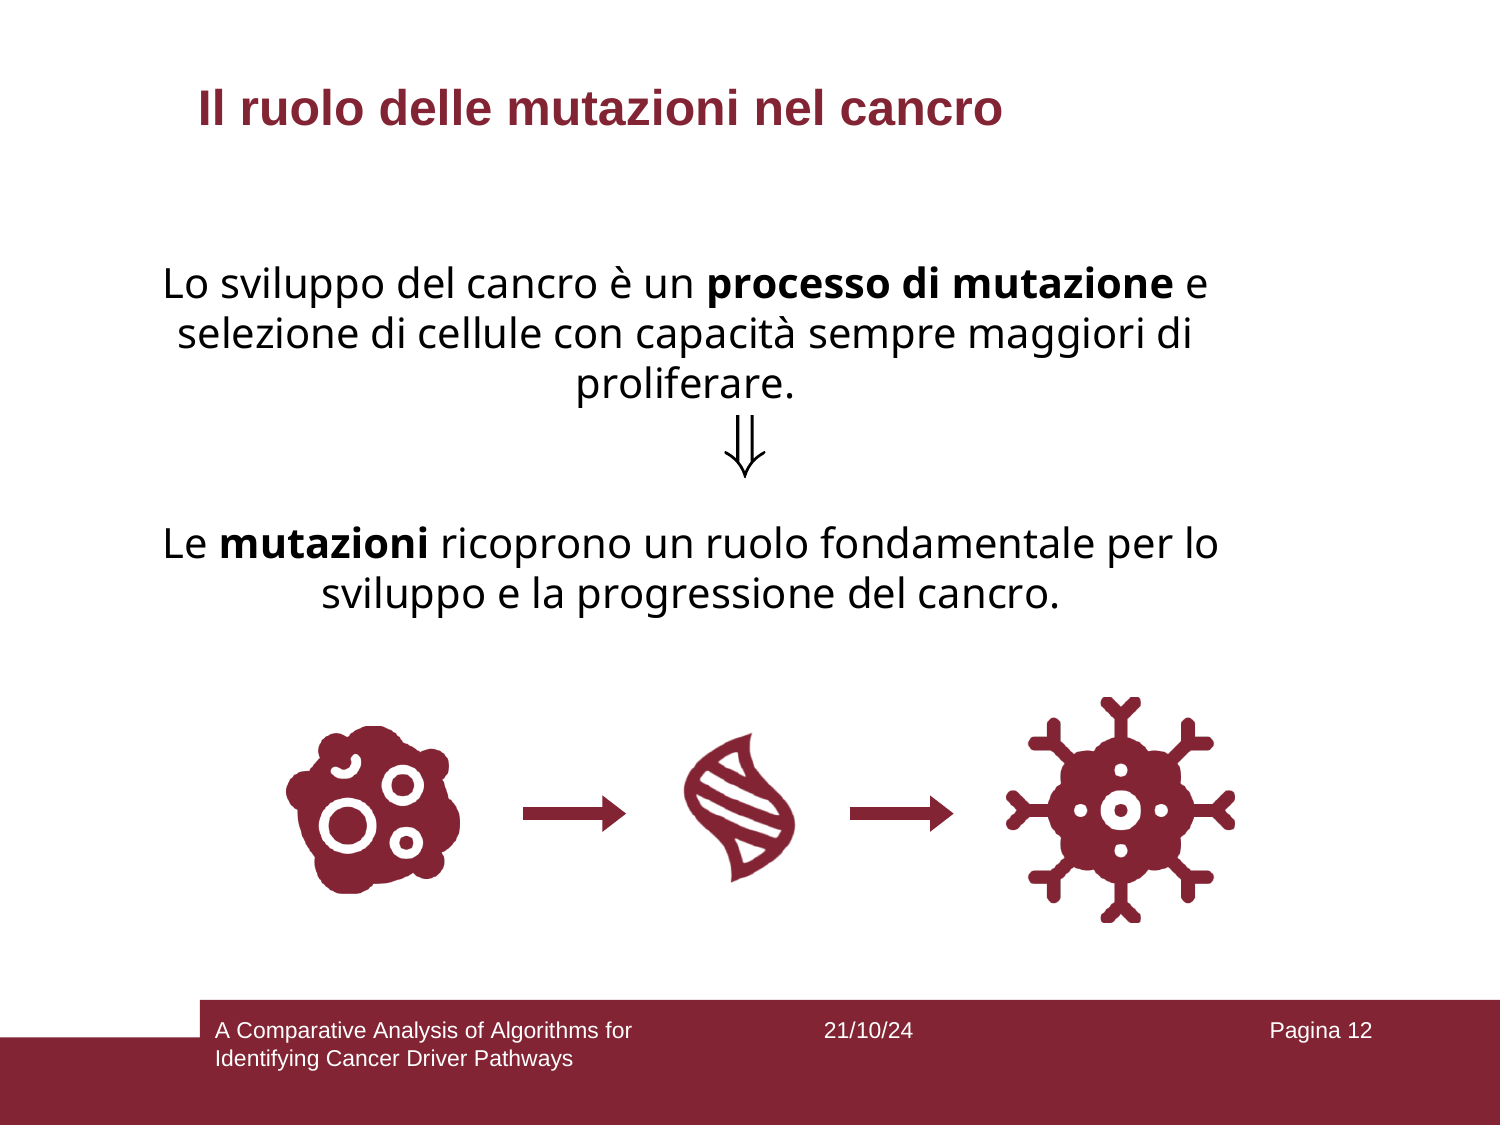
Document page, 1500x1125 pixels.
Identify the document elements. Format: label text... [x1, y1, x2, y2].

picture [286, 726, 460, 894]
text_box A Comparative Analysis of Algorithms for Identifying Cancer Driver Pathways [199, 1008, 676, 1084]
text_box Pagina <number> [1074, 1008, 1388, 1084]
text_box Lo sviluppo del cancro è un processo di mutazione e selezione di cellule con capacità sempre maggiori di proliferare. [147, 249, 1365, 406]
picture [724, 415, 766, 479]
picture [1006, 697, 1235, 923]
picture [637, 706, 841, 909]
text_box Le mutazioni ricoprono un ruolo fondamentale per lo sviluppo e la progressione del cancro. [147, 509, 1365, 666]
title Il ruolo delle mutazioni nel cancro [183, 67, 1400, 150]
text_box 21/10/24 [712, 1008, 1026, 1084]
